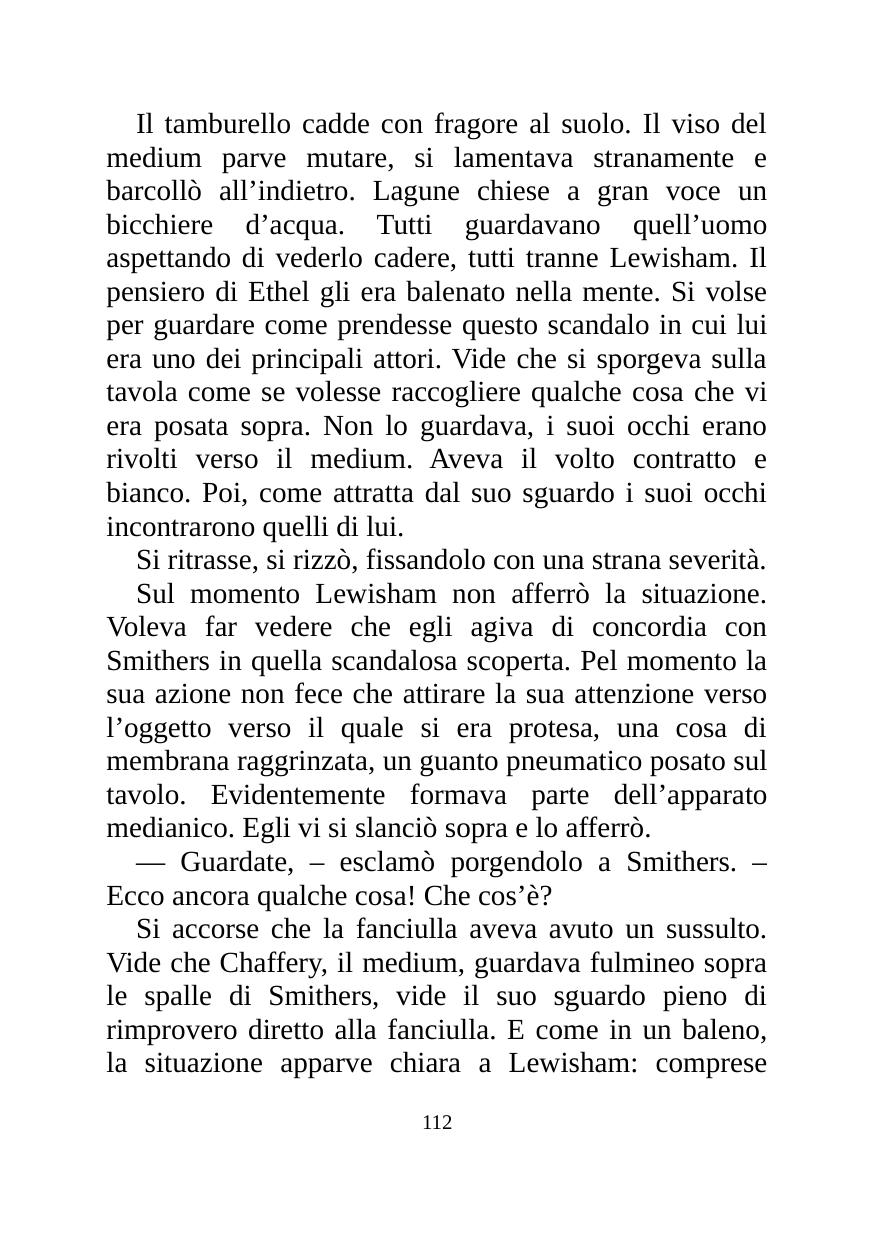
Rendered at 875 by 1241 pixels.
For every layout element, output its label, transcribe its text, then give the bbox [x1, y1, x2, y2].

text Si ritrasse, si rizzò, fissandolo con una strana severità. [106, 542, 768, 576]
text Si accorse che la fanciulla aveva avuto un sussulto. Vide che Chaffery, il medium, guardava fulmineo sopra le spalle di Smithers, vide il suo sguardo pieno di rimprovero diretto alla fanciulla. E come in un baleno, la situazione apparve chiara a Lewisham: comprese [106, 911, 768, 1079]
text Il tamburello cadde con fragore al suolo. Il viso del medium parve mutare, si lamentava stranamente e barcollò all’indietro. Lagune chiese a gran voce un bicchiere d’acqua. Tutti guardavano quell’uomo aspettando di vederlo cadere, tutti tranne Lewisham. Il pensiero di Ethel gli era balenato nella mente. Si volse per guardare come prendesse questo scandalo in cui lui era uno dei principali attori. Vide che si sporgeva sulla tavola come se volesse raccogliere qualche cosa che vi era posata sopra. Non lo guardava, i suoi occhi erano rivolti verso il medium. Aveva il volto contratto e bianco. Poi, come attratta dal suo sguardo i suoi occhi incontrarono quelli di lui. [106, 106, 768, 542]
text Sul momento Lewisham non afferrò la situazione. Voleva far vedere che egli agiva di concordia con Smithers in quella scandalosa scoperta. Pel momento la sua azione non fece che attirare la sua attenzione verso l’oggetto verso il quale si era protesa, una cosa di membrana raggrinzata, un guanto pneumatico posato sul tavolo. Evidentemente formava parte dell’apparato medianico. Egli vi si slanciò sopra e lo afferrò. [106, 576, 768, 844]
text — Guardate, – esclamò porgendolo a Smithers. – Ecco ancora qualche cosa! Che cos’è? [106, 844, 768, 911]
